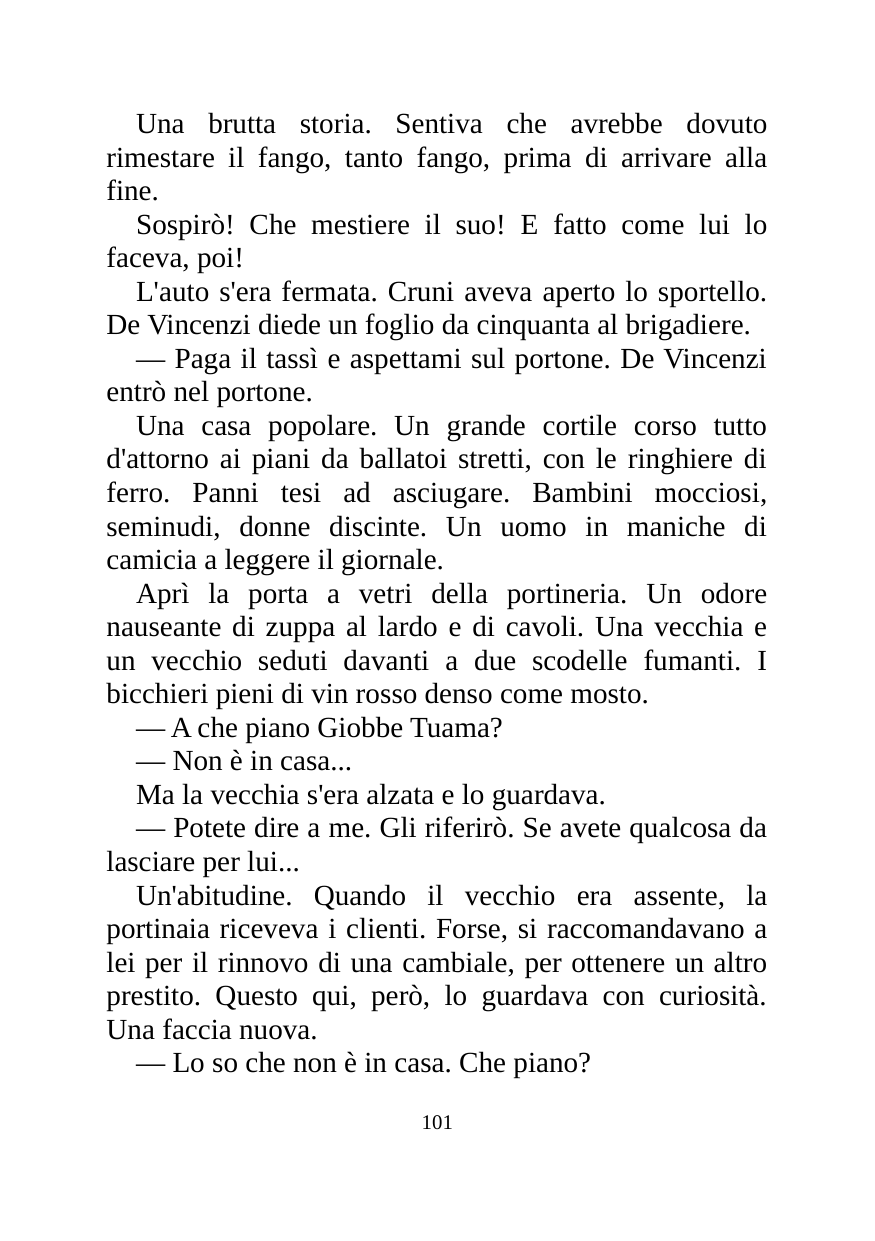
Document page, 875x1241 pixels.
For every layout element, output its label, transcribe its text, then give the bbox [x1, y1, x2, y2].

text Ma la vecchia s'era alzata e lo guardava. [106, 777, 768, 811]
text — Paga il tassì e aspettami sul portone. De Vincenzi entrò nel portone. [106, 341, 768, 408]
text — Potete dire a me. Gli riferirò. Se avete qualcosa da lasciare per lui... [106, 811, 768, 878]
text Un'abitudine. Quando il vecchio era assente, la portinaia riceveva i clienti. Forse, si raccomandavano a lei per il rinnovo di una cambiale, per ottenere un altro prestito. Questo qui, però, lo guardava con curiosità. Una faccia nuova. [106, 878, 768, 1045]
text — A che piano Giobbe Tuama? [106, 710, 768, 743]
text — Lo so che non è in casa. Che piano? [106, 1045, 768, 1079]
text Aprì la porta a vetri della portineria. Un odore nauseante di zuppa al lardo e di cavoli. Una vecchia e un vecchio seduti davanti a due scodelle fumanti. I bicchieri pieni di vin rosso denso come mosto. [106, 576, 768, 710]
text Una brutta storia. Sentiva che avrebbe dovuto rimestare il fango, tanto fango, prima di arrivare alla fine. [106, 106, 768, 207]
text L'auto s'era fermata. Cruni aveva aperto lo sportello. De Vincenzi diede un foglio da cinquanta al brigadiere. [106, 274, 768, 341]
text Una casa popolare. Un grande cortile corso tutto d'attorno ai piani da ballatoi stretti, con le ringhiere di ferro. Panni tesi ad asciugare. Bambini mocciosi, seminudi, donne discinte. Un uomo in maniche di camicia a leggere il giornale. [106, 408, 768, 576]
text Sospirò! Che mestiere il suo! E fatto come lui lo faceva, poi! [106, 207, 768, 274]
text — Non è in casa... [106, 743, 768, 777]
